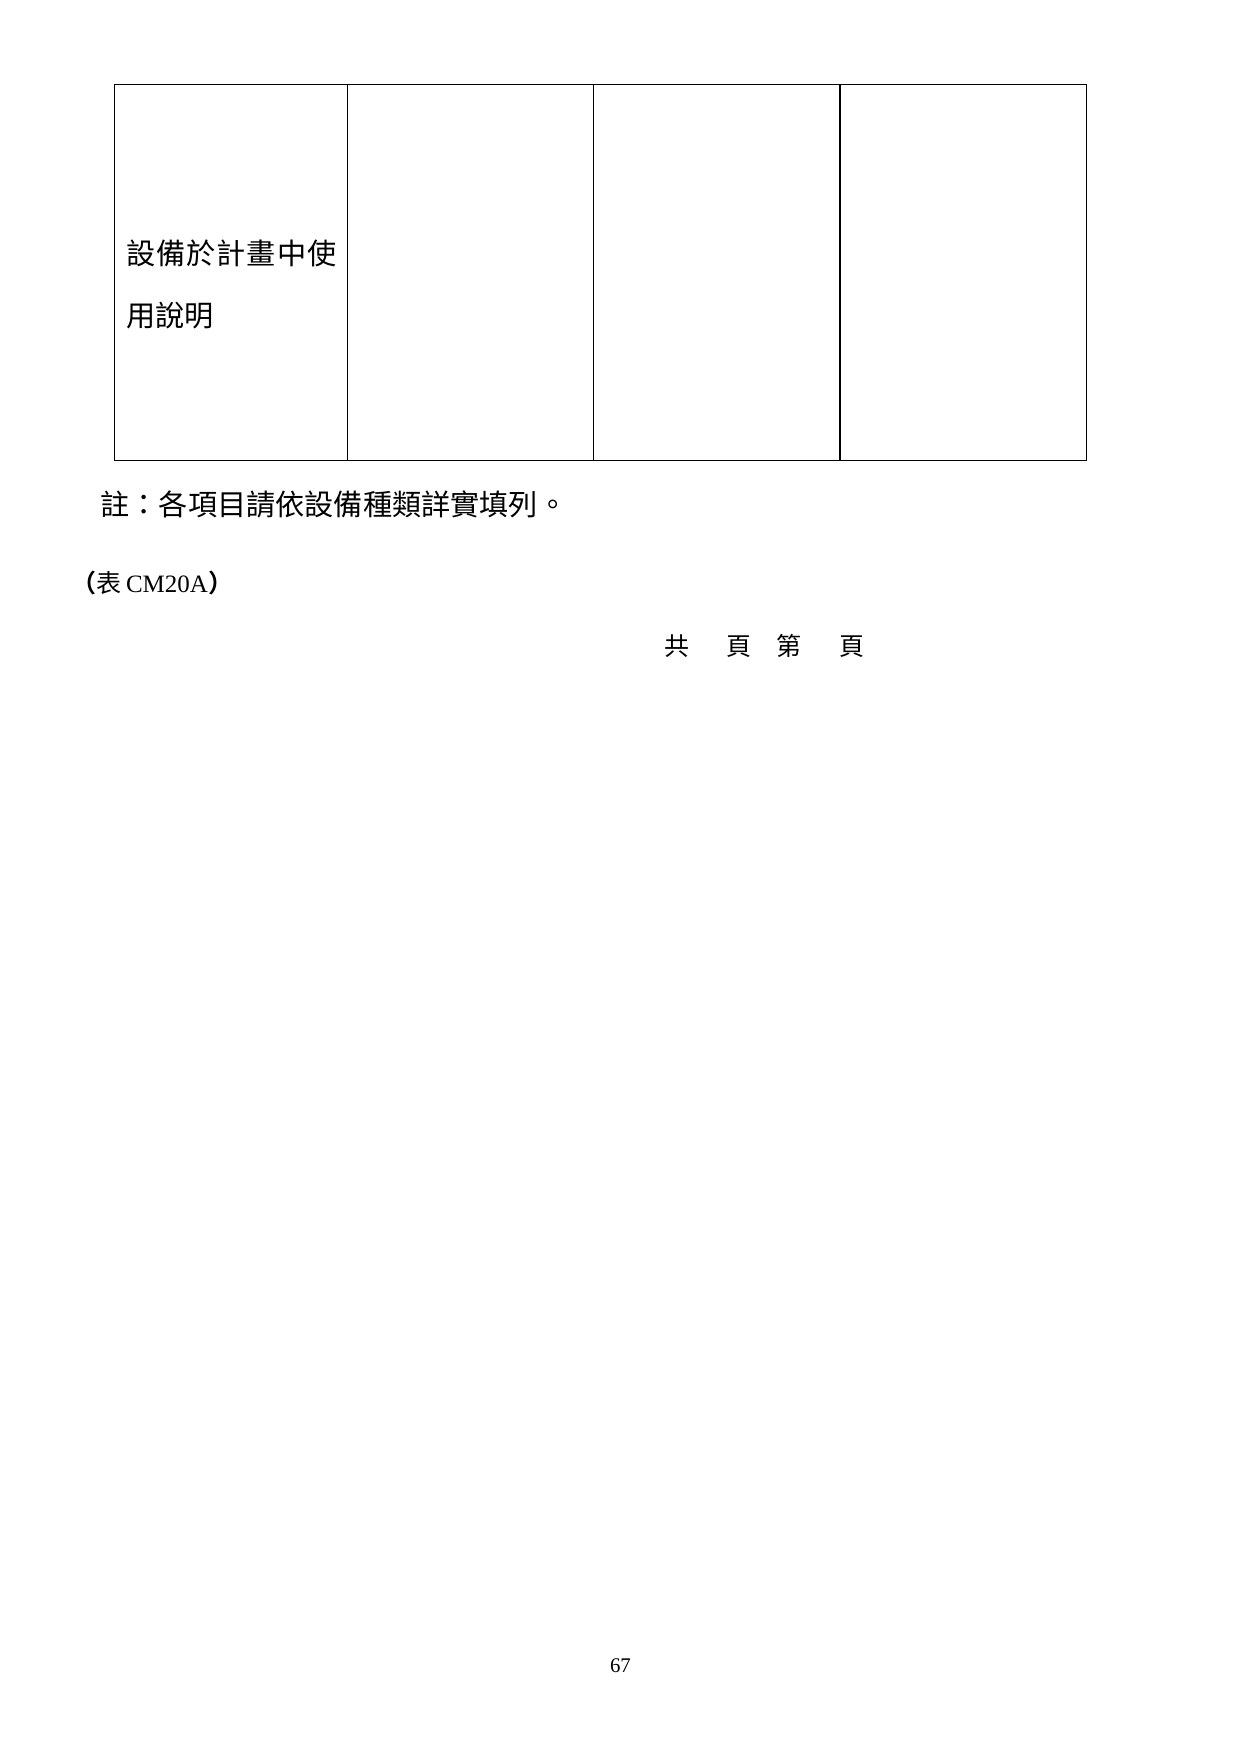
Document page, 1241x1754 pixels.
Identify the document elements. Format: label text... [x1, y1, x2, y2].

text （表CM20A） [71, 540, 1169, 602]
table_cell [348, 85, 593, 460]
text 共 頁 第 頁 [71, 602, 1169, 665]
table_cell [594, 85, 839, 460]
text 註：各項目請依設備種類詳實填列。 [100, 461, 1169, 523]
table_cell 設備於計畫中使用說明 [115, 85, 347, 460]
table_cell [841, 85, 1086, 460]
